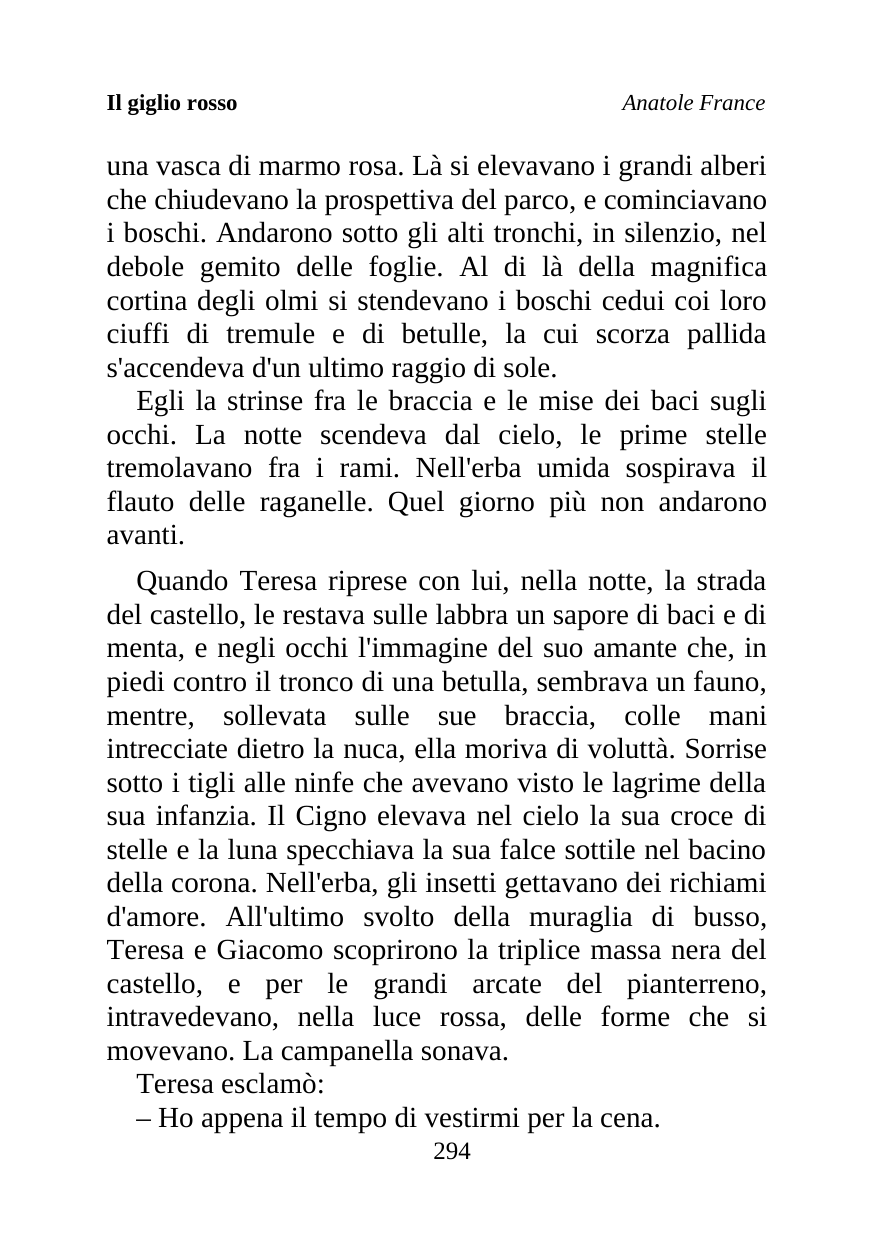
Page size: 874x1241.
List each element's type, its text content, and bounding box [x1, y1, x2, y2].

text Egli la strinse fra le braccia e le mise dei baci sugli occhi. La notte scendeva dal cielo, le prime stelle tremolavano fra i rami. Nell'erba umida sospirava il flauto delle raganelle. Quel giorno più non andarono avanti. [106, 383, 768, 551]
text Teresa esclamò: [106, 1067, 768, 1100]
text – Ho appena il tempo di vestirmi per la cena. [106, 1100, 768, 1134]
text una vasca di marmo rosa. Là si elevavano i grandi alberi che chiudevano la prospettiva del parco, e cominciavano i boschi. Andarono sotto gli alti tronchi, in silenzio, nel debole gemito delle foglie. Al di là della magnifica cortina degli olmi si stendevano i boschi cedui coi loro ciuffi di tremule e di betulle, la cui scorza pallida s'accendeva d'un ultimo raggio di sole. [106, 148, 768, 383]
text Quando Teresa riprese con lui, nella notte, la strada del castello, le restava sulle labbra un sapore di baci e di menta, e negli occhi l'immagine del suo amante che, in piedi contro il tronco di una betulla, sembrava un fauno, mentre, sollevata sulle sue braccia, colle mani intrecciate dietro la nuca, ella moriva di voluttà. Sorrise sotto i tigli alle ninfe che avevano visto le lagrime della sua infanzia. Il Cigno elevava nel cielo la sua croce di stelle e la luna specchiava la sua falce sottile nel bacino della corona. Nell'erba, gli insetti gettavano dei richiami d'amore. All'ultimo svolto della muraglia di busso, Teresa e Giacomo scoprirono la triplice massa nera del castello, e per le grandi arcate del pianterreno, intravedevano, nella luce rossa, delle forme che si movevano. La campanella sonava. [106, 563, 768, 1067]
